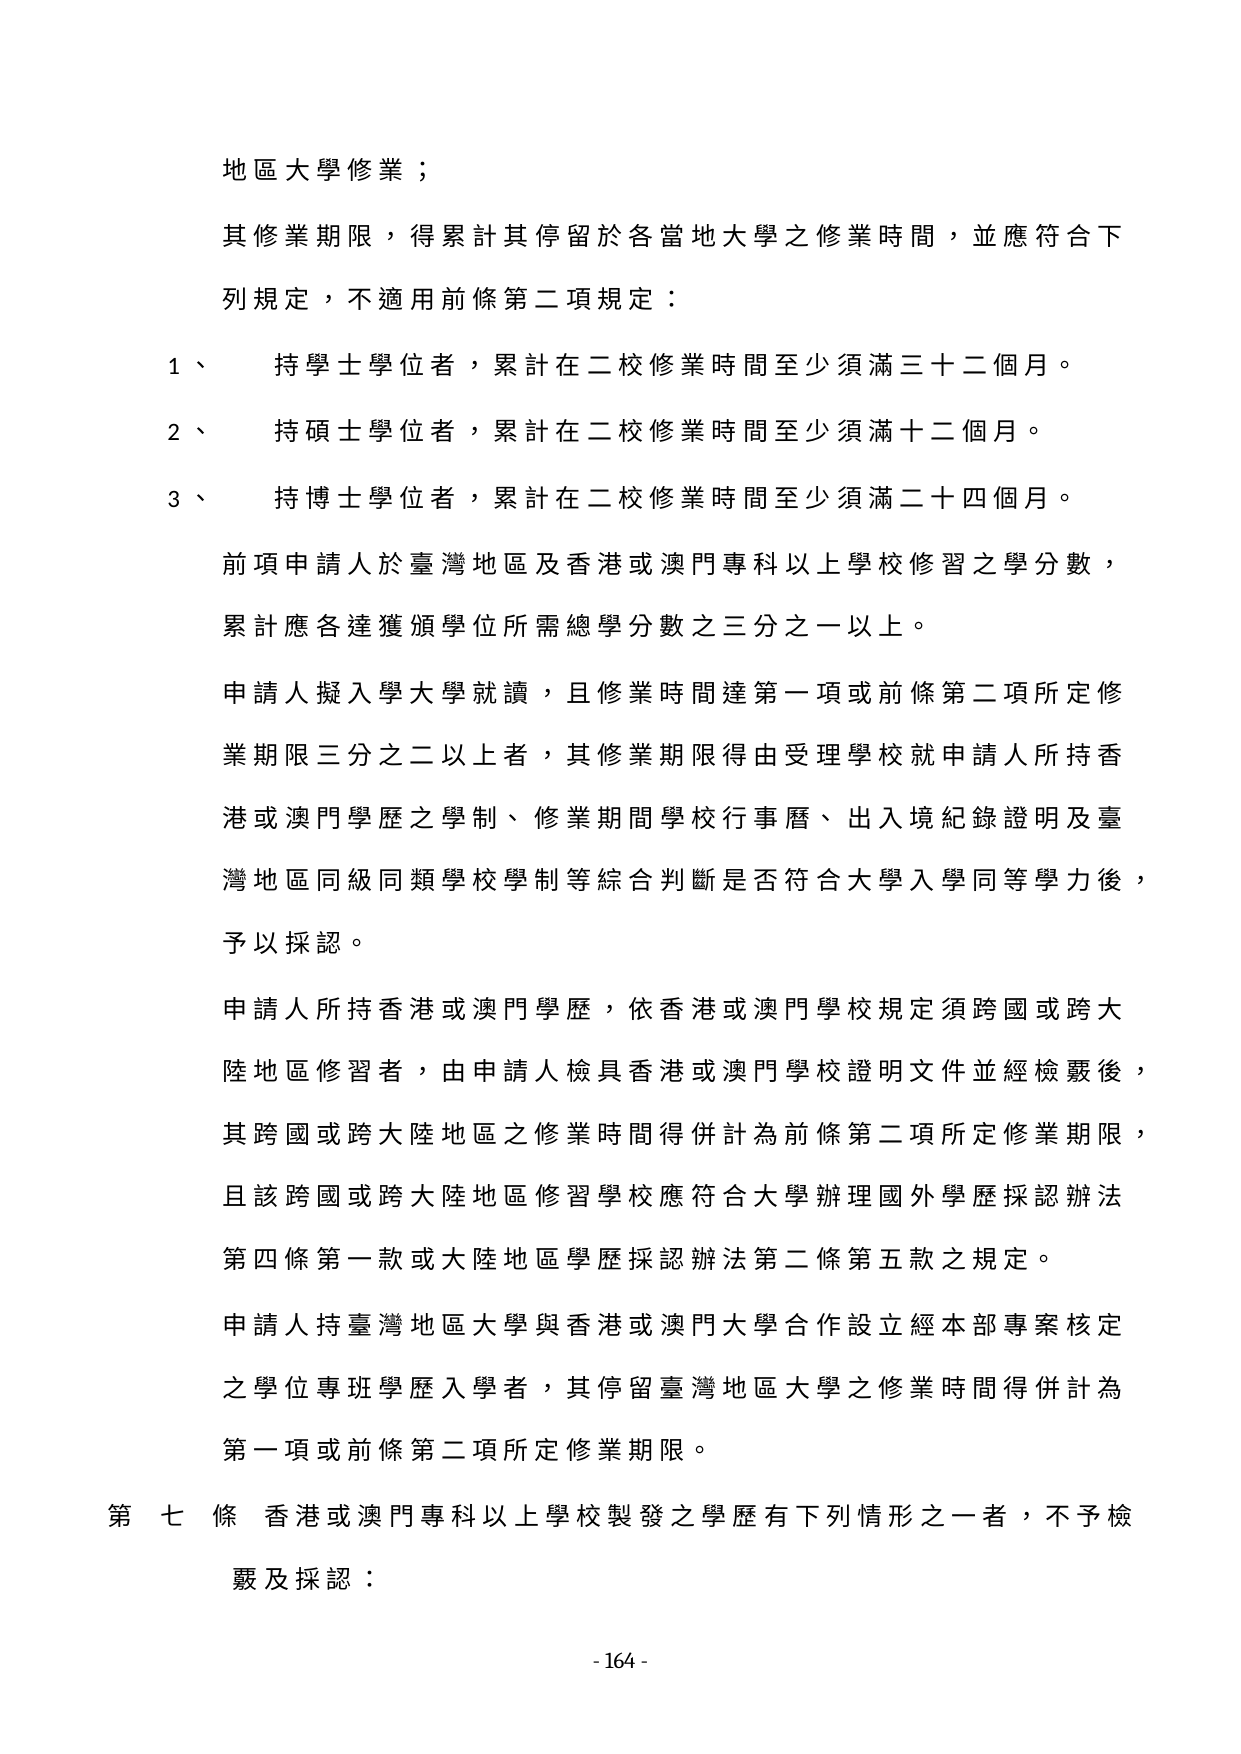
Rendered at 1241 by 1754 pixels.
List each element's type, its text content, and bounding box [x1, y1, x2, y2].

text 申請人擬入學大學就讀，且修業時間達第一項或前條第二項所定修業期限三分之二以上者，其修業期限得由受理學校就申請人所持香港或澳門學歷之學制、修業期間學校行事曆、出入境紀錄證明及臺灣地區同級同類學校學制等綜合判斷是否符合大學入學同等學力後，予以採認。 [217, 649, 1136, 962]
text 第 七 條 香港或澳門專科以上學校製發之學歷有下列情形之一者，不予檢覈及採認： [104, 1473, 1136, 1598]
list 持學士學位者，累計在二校修業時間至少須滿三十二個月。 [166, 322, 1136, 384]
text 申請人所持香港或澳門學歷，依香港或澳門學校規定須跨國或跨大陸地區修習者，由申請人檢具香港或澳門學校證明文件並經檢覈後，其跨國或跨大陸地區之修業時間得併計為前條第二項所定修業期限，且該跨國或跨大陸地區修習學校應符合大學辦理國外學歷採認辦法第四條第一款或大陸地區學歷採認辦法第二條第五款之規定。 [217, 966, 1136, 1278]
list 持碩士學位者，累計在二校修業時間至少須滿十二個月。 [166, 388, 1136, 451]
text 地區大學修業； [104, 127, 1136, 189]
list 持博士學位者，累計在二校修業時間至少須滿二十四個月。 [166, 454, 1136, 517]
text 其修業期限，得累計其停留於各當地大學之修業時間，並應符合下列規定，不適用前條第二項規定： [217, 193, 1136, 318]
text 申請人持臺灣地區大學與香港或澳門大學合作設立經本部專案核定之學位專班學歷入學者，其停留臺灣地區大學之修業時間得併計為第一項或前條第二項所定修業期限。 [217, 1282, 1136, 1469]
text 前項申請人於臺灣地區及香港或澳門專科以上學校修習之學分數，累計應各達獲頒學位所需總學分數之三分之一以上。 [217, 521, 1136, 646]
